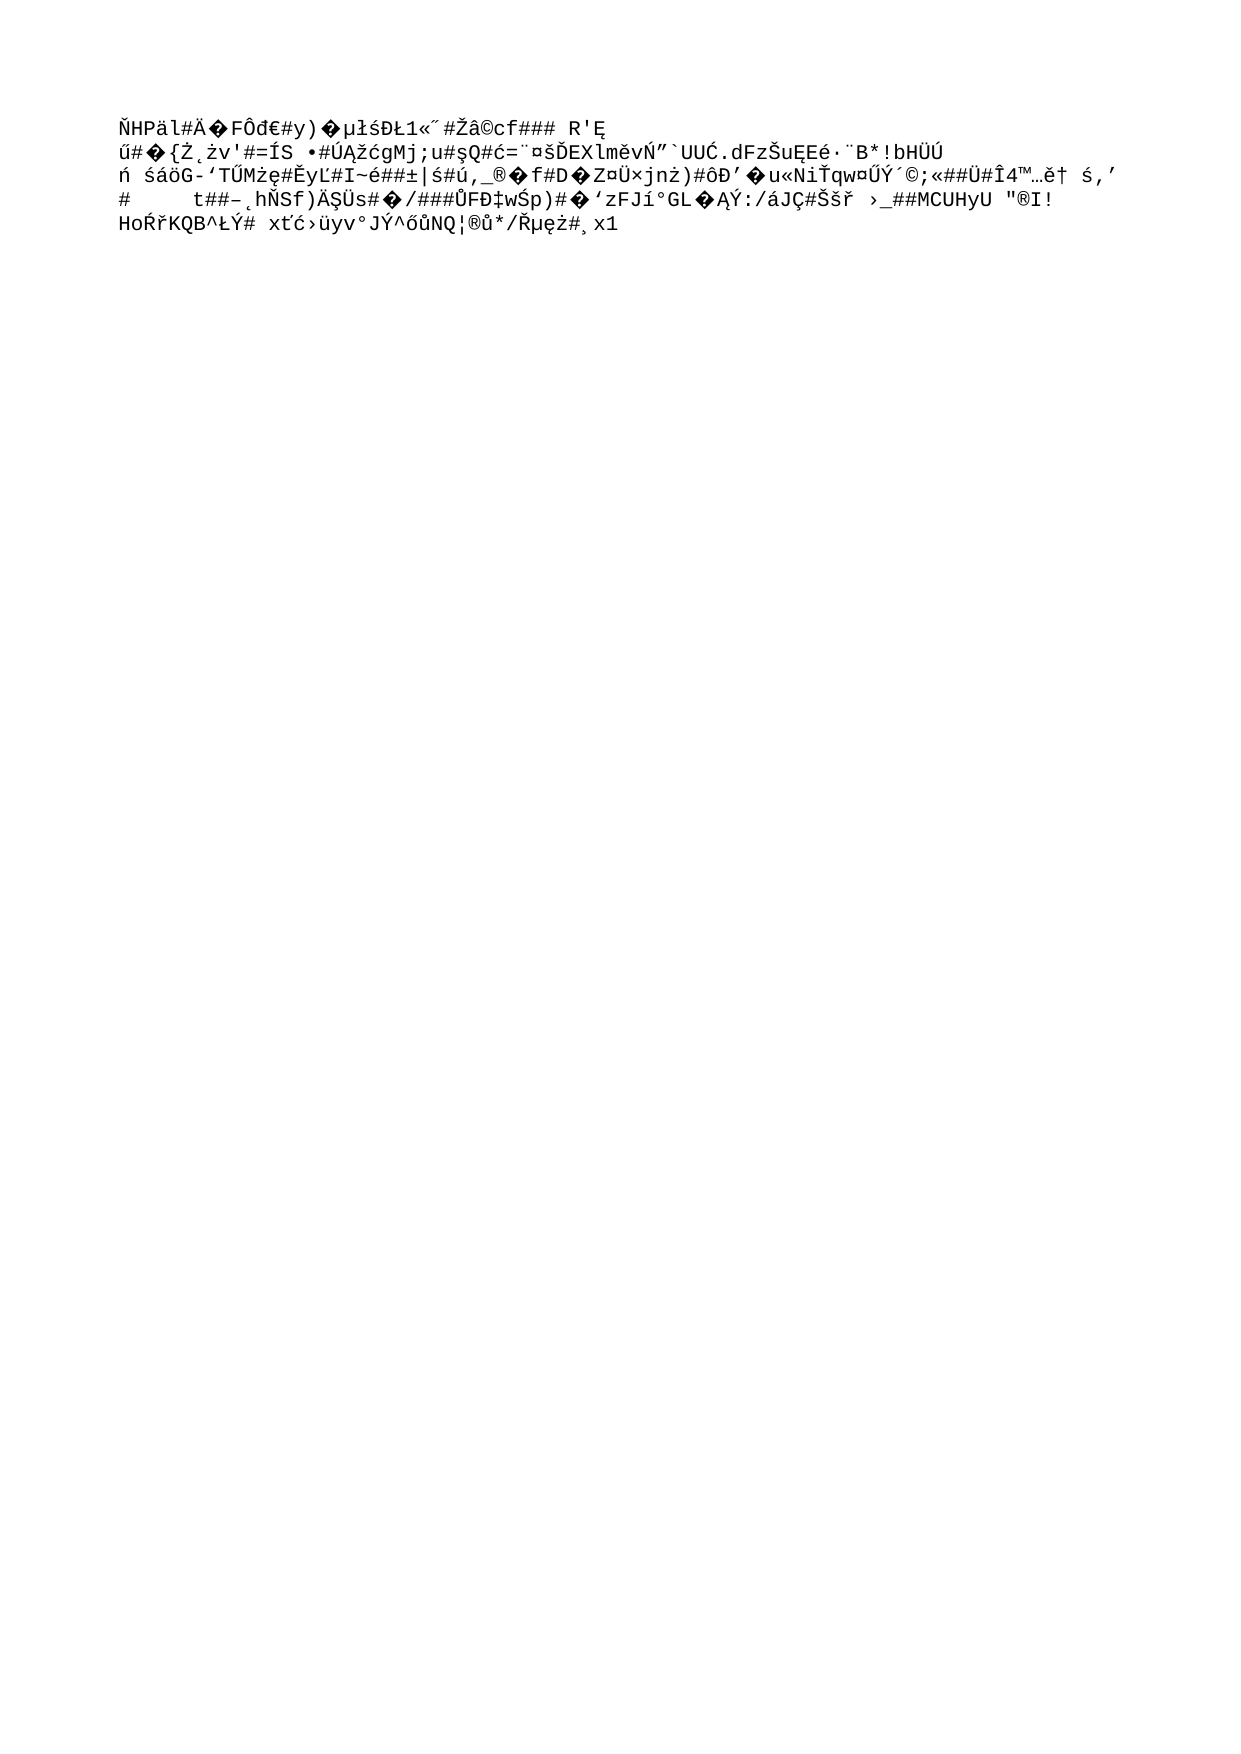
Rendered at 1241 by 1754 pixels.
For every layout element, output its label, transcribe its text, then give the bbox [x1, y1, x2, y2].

text ŇHPäl#Ä�FÔđ€#y)�µłśĐŁ1«˝#Žâ©cf### R'Ę ű#�{Ż˛żv'#=ÍS •#ÚĄž­ćgMj;u#şQ#ć=¨¤šĎEXlměvŃ”`UUĆ.dFzŠuĘEé·¨B*!bHÜÚ ń śáöG-‘TŰMżę#ĚyĽ#I~é##±|ś#ú‚_®�f#D�Z¤Ü×jnż)#ôĐ’�u«NiŤqw¤ŰÝ´©;«##Ü#Î4™…ě† ś‚’# t##–˛hŇSf)ÄŞÜs#�/###ŮFĐ‡wŚp)#�‘zFJí°GL�ĄÝ:/áJÇ#Ššř ›_##MCUHyU "®I!HoŔřKQB^ŁÝ# xťć›üyv°JÝ^őůNQ¦®ů*/Řµęż#¸x1 [118, 118, 1122, 236]
